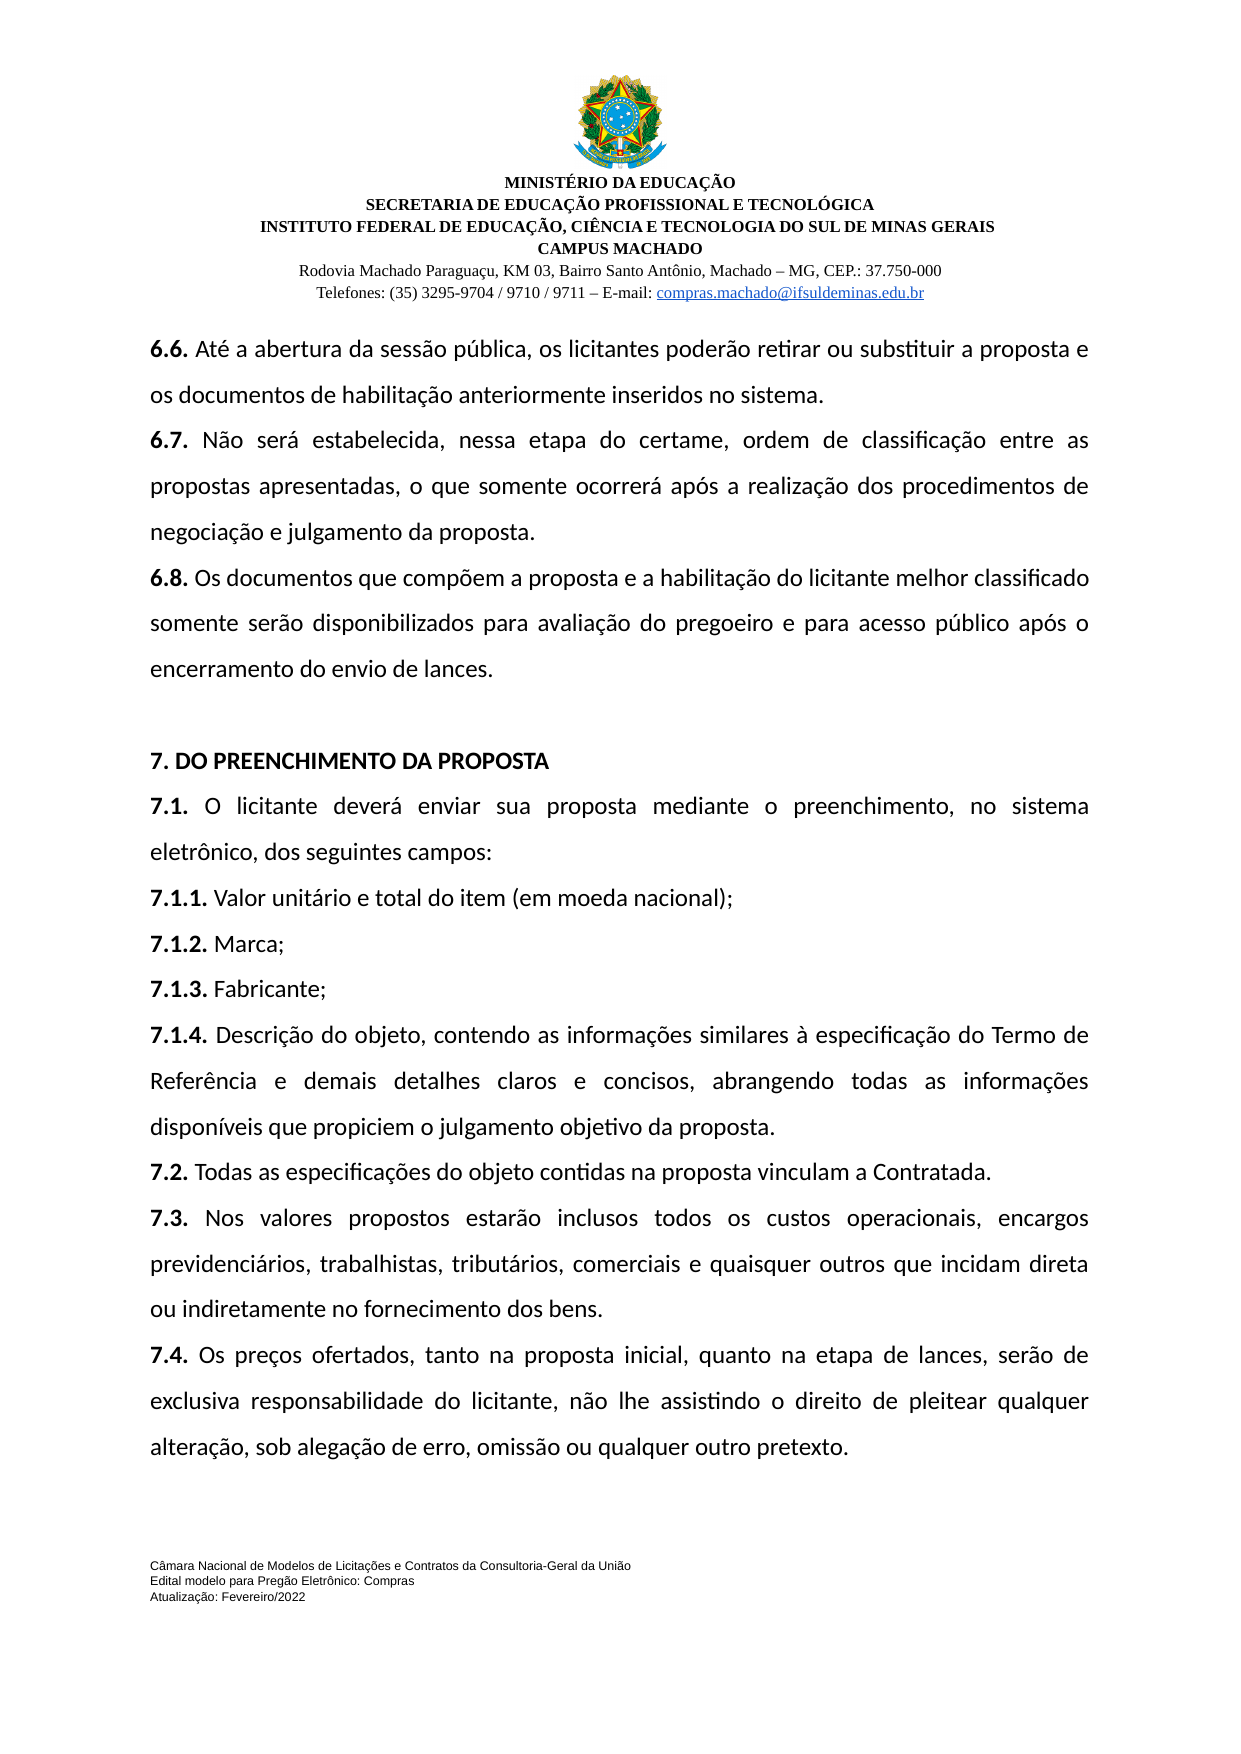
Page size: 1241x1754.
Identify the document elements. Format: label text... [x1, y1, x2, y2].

text 7.1.3. Fabricante; [150, 973, 1090, 1004]
text 7.1. O licitante deverá enviar sua proposta mediante o preenchimento, no sistema eletrônico, dos seguintes campos: [150, 791, 1090, 867]
text 6.7. Não será estabelecida, nessa etapa do certame, ordem de classificação entre as propostas apresentadas, o que somente ocorrerá após a realização dos procedimentos de negociação e julgamento da proposta. [150, 425, 1090, 547]
text 7.4. Os preços ofertados, tanto na proposta inicial, quanto na etapa de lances, serão de exclusiva responsabilidade do licitante, não lhe assistindo o direito de pleitear qualquer alteração, sob alegação de erro, omissão ou qualquer outro pretexto. [150, 1339, 1090, 1461]
text 7.1.1. Valor unitário e total do item (em moeda nacional); [150, 882, 1090, 912]
text 6.6. Até a abertura da sessão pública, os licitantes poderão retirar ou substituir a proposta e os documentos de habilitação anteriormente inseridos no sistema. [150, 333, 1090, 409]
text 7.1.4. Descrição do objeto, contendo as informações similares à especificação do Termo de Referência e demais detalhes claros e concisos, abrangendo todas as informações disponíveis que propiciem o julgamento objetivo da proposta. [150, 1019, 1090, 1141]
picture [573, 75, 667, 169]
text 7.1.2. Marca; [150, 928, 1090, 958]
picture [613, 164, 628, 169]
text 7.3. Nos valores propostos estarão inclusos todos os custos operacionais, encargos previdenciários, trabalhistas, tributários, comerciais e quaisquer outros que incidam direta ou indiretamente no fornecimento dos bens. [150, 1202, 1090, 1324]
text 7.2. Todas as especificações do objeto contidas na proposta vinculam a Contratada. [150, 1156, 1090, 1187]
picture [639, 150, 650, 156]
text 7. DO PREENCHIMENTO DA PROPOSTA [150, 745, 1090, 775]
text 6.8. Os documentos que compõem a proposta e a habilitação do licitante melhor classificado somente serão disponibilizados para avaliação do pregoeiro e para acesso público após o encerramento do envio de lances. [150, 562, 1090, 684]
